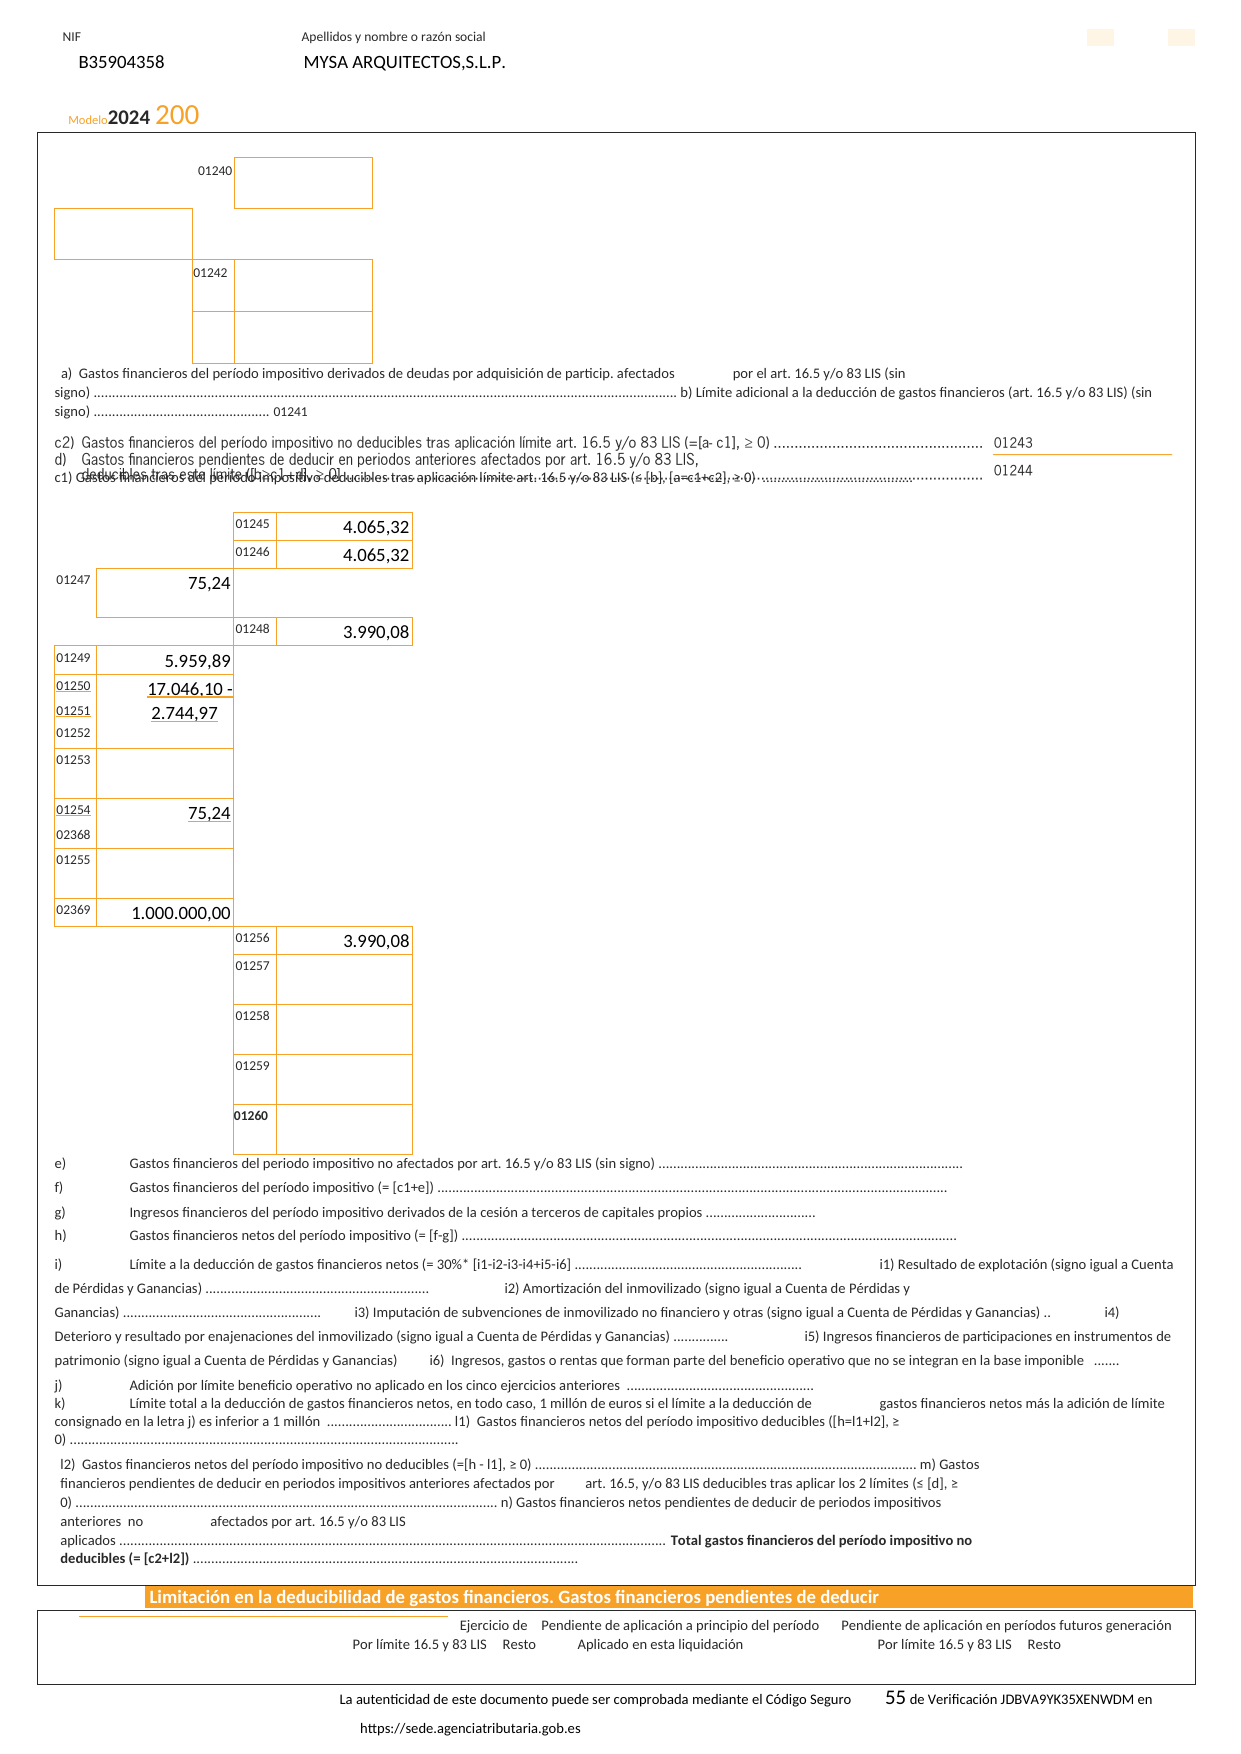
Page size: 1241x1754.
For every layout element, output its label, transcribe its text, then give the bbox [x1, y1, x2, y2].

table_cell [193, 208, 372, 259]
table_cell 75,24 [97, 569, 233, 617]
table_cell [276, 569, 413, 617]
table_cell [193, 312, 234, 363]
table_cell [54, 927, 233, 1153]
table_header Ejercicio de Pendiente de aplicación a principio del período Pendiente de aplicación en períodos futuros generación Por límite 16.5 y 83 LIS Resto Aplicado en esta liquidación Por límite 16.5 y 83 LIS Resto [38, 1611, 1195, 1683]
table_cell 01256 [234, 927, 276, 954]
table_cell [277, 1055, 412, 1104]
table_cell 01248 [234, 618, 276, 645]
table_cell [277, 1105, 412, 1153]
table_cell 01249 [55, 646, 96, 673]
table_header Límite art. 16.5 y/o 83 LIS [60, 133, 416, 157]
table_cell 4.065,32 [277, 541, 412, 567]
table_cell 01260 [234, 1105, 276, 1153]
table_cell 02369 [55, 899, 96, 926]
table_cell [54, 260, 192, 363]
table_cell [235, 312, 372, 363]
table_cell [55, 209, 192, 259]
table_cell 01257 [234, 955, 276, 1004]
table_header 01245 [234, 513, 276, 540]
table_header [235, 158, 372, 208]
table_cell [235, 260, 372, 311]
table_cell 01250 01251 01252 [55, 675, 96, 748]
table_cell 01246 [234, 541, 276, 567]
table_cell 75,24 [97, 799, 233, 848]
table_header 4.065,32 [277, 513, 412, 540]
table_header 01240 [54, 157, 234, 208]
table_cell 01259 [234, 1055, 276, 1104]
table_cell 01247 [54, 568, 96, 645]
table_cell [97, 849, 233, 898]
table_cell [234, 646, 276, 926]
table_cell [276, 646, 413, 926]
table_cell 01254 02368 [55, 799, 96, 848]
table_cell [277, 1005, 412, 1054]
table_header [54, 512, 233, 567]
table_cell 17.046,10 -2.744,97 [97, 675, 233, 748]
table_cell [96, 618, 233, 645]
table_cell [234, 569, 276, 617]
table_cell 01253 [55, 749, 96, 798]
table_cell [277, 955, 412, 1004]
table_cell [97, 749, 233, 798]
table_cell 3.990,08 [277, 927, 412, 954]
table_cell 5.959,89 [97, 646, 233, 673]
table_cell 1.000.000,00 [97, 899, 233, 926]
table_cell 01255 [55, 849, 96, 898]
table_cell 3.990,08 [277, 618, 412, 645]
table_cell 01242 [193, 260, 234, 311]
text Limitación en la deducibilidad de gastos financieros. Gastos financieros pendientes de deducir [145, 1586, 1193, 1608]
table_header Límite art. 16.1 y 16.2 LIS [60, 488, 416, 512]
table_header a) Gastos financieros del período impositivo derivados de deudas por adquisición de particip. afectados por el art. 16.5 y/o 83 LIS (sin signo) ............................................................................................................................................................... b) Límite adicional a la deducción de gastos financieros (art. 16.5 y/o 83 LIS) (sin signo) ................................................ 01241 c1) Gastos financieros del período impositivo deducibles tras aplicación límite art. 16.5 y/o 83 LIS (≤ [b], [a=c1+c2], ≥ 0) ......................................... Gastos financieros del periodo impositivo no afectados por art. 16.5 y/o 83 LIS (sin signo) ................................................................................... Gastos financieros del período impositivo (= [c1+e]) ........................................................................................................................................... Ingresos financieros del período impositivo derivados de la cesión a terceros de capitales propios .............................. Gastos financieros netos del período impositivo (= [f-g]) ....................................................................................................................................... Límite a la deducción de gastos financieros netos (= 30%* [i1-i2-i3-i4+i5-i6] .............................................................. i1) Resultado de explotación (signo igual a Cuenta de Pérdidas y Ganancias) ............................................................. i2) Amortización del inmovilizado (signo igual a Cuenta de Pérdidas y Ganancias) ...................................................... i3) Imputación de subvenciones de inmovilizado no financiero y otras (signo igual a Cuenta de Pérdidas y Ganancias) .. i4) Deterioro y resultado por enajenaciones del inmovilizado (signo igual a Cuenta de Pérdidas y Ganancias) ............... i5) Ingresos financieros de participaciones en instrumentos de patrimonio (signo igual a Cuenta de Pérdidas y Ganancias) i6) Ingresos, gastos o rentas que forman parte del beneficio operativo que no se integran en la base imponible ....... Adición por límite beneficio operativo no aplicado en los cinco ejercicios anteriores ................................................... Límite total a la deducción de gastos financieros netos, en todo caso, 1 millón de euros si el límite a la deducción de gastos financieros netos más la adición de límite consignado en la letra j) es inferior a 1 millón .................................. l1) Gastos financieros netos del período impositivo deducibles ([h=l1+l2], ≥ 0) .......................................................................................................... l2) Gastos financieros netos del período impositivo no deducibles (=[h - l1], ≥ 0) ........................................................................................................ m) Gastos financieros pendientes de deducir en periodos impositivos anteriores afectados por art. 16.5, y/o 83 LIS deducibles tras aplicar los 2 límites (≤ [d], ≥ 0) ................................................................................................................... n) Gastos financieros netos pendientes de deducir de periodos impositivos anteriores no afectados por art. 16.5 y/o 83 LIS aplicados ..................................................................................................................................................... Total gastos financieros del período impositivo no deducibles (= [c2+l2]) ......................................................................................................... [38, 133, 1195, 1585]
table_cell 01258 [234, 1005, 276, 1054]
